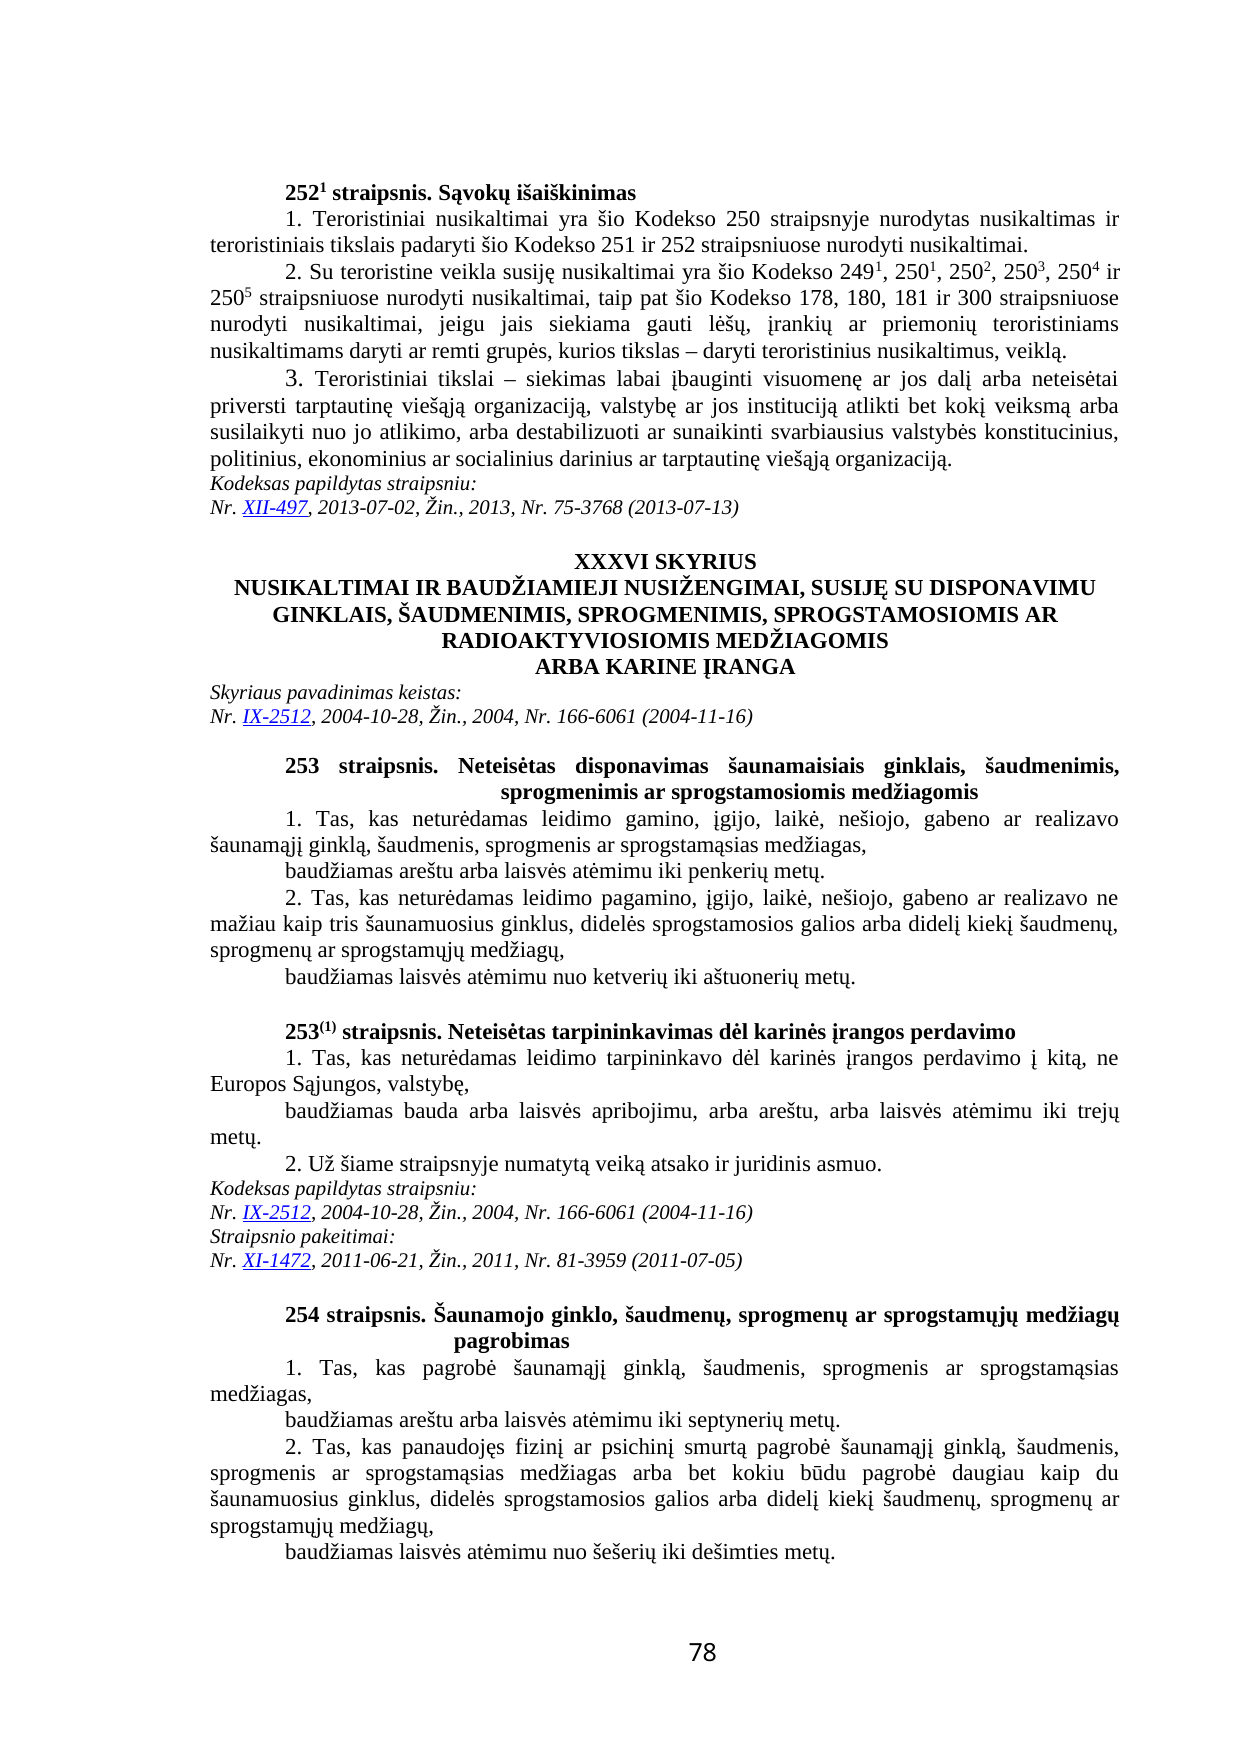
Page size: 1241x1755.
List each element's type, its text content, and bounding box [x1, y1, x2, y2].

text Nr. IX-2512, 2004-10-28, Žin., 2004, Nr. 166-6061 (2004-11-16) [210, 1200, 1120, 1224]
text Nr. XII-497, 2013-07-02, Žin., 2013, Nr. 75-3768 (2013-07-13) [210, 495, 1120, 519]
text 2. Tas, kas panaudojęs fizinį ar psichinį smurtą pagrobė šaunamąjį ginklą, šaudmenis, sprogmenis ar sprogstamąsias medžiagas arba bet kokiu būdu pagrobė daugiau kaip du šaunamuosius ginklus, didelės sprogstamosios galios arba didelį kiekį šaudmenų, sprogmenų ar sprogstamųjų medžiagų, [210, 1433, 1120, 1538]
text 2. Tas, kas neturėdamas leidimo pagamino, įgijo, laikė, nešiojo, gabeno ar realizavo ne mažiau kaip tris šaunamuosius ginklus, didelės sprogstamosios galios arba didelį kiekį šaudmenų, sprogmenų ar sprogstamųjų medžiagų, [210, 884, 1120, 963]
text 2521 straipsnis. Sąvokų išaiškinimas [210, 179, 1120, 205]
text ARBA KARINE ĮRANGA [210, 653, 1120, 680]
text 253(1) straipsnis. Neteisėtas tarpininkavimas dėl karinės įrangos perdavimo [210, 1018, 1120, 1044]
text Straipsnio pakeitimai: [210, 1224, 1120, 1248]
text baudžiamas laisvės atėmimu nuo ketverių iki aštuonerių metų. [210, 963, 1120, 989]
text 1. Teroristiniai nusikaltimai yra šio Kodekso 250 straipsnyje nurodytas nusikaltimas ir teroristiniais tikslais padaryti šio Kodekso 251 ir 252 straipsniuose nurodyti nusikaltimai. [210, 205, 1120, 258]
text Nr. XI-1472, 2011-06-21, Žin., 2011, Nr. 81-3959 (2011-07-05) [210, 1248, 1120, 1272]
text Skyriaus pavadinimas keistas: [210, 680, 1120, 704]
text Nr. IX-2512, 2004-10-28, Žin., 2004, Nr. 166-6061 (2004-11-16) [210, 704, 1120, 728]
text 2. Už šiame straipsnyje numatytą veiką atsako ir juridinis asmuo. [285, 1149, 1120, 1176]
text Kodeksas papildytas straipsniu: [210, 471, 1120, 495]
text 3. Teroristiniai tikslai – siekimas labai įbauginti visuomenę ar jos dalį arba neteisėtai priversti tarptautinę viešąją organizaciją, valstybę ar jos instituciją atlikti bet kokį veiksmą arba susilaikyti nuo jo atlikimo, arba destabilizuoti ar sunaikinti svarbiausius valstybės konstitucinius, politinius, ekonominius ar socialinius darinius ar tarptautinę viešąją organizaciją. [210, 363, 1120, 471]
text 253 straipsnis. Neteisėtas disponavimas šaunamaisiais ginklais, šaudmenimis, sprogmenimis ar sprogstamosiomis medžiagomis [285, 752, 1120, 804]
text baudžiamas areštu arba laisvės atėmimu iki penkerių metų. [210, 857, 1120, 884]
text 1. Tas, kas pagrobė šaunamąjį ginklą, šaudmenis, sprogmenis ar sprogstamąsias medžiagas, [210, 1354, 1120, 1406]
text 1. Tas, kas neturėdamas leidimo tarpininkavo dėl karinės įrangos perdavimo į kitą, ne Europos Sąjungos, valstybę, [210, 1044, 1120, 1097]
text XXXVI SKYRIUS [210, 548, 1120, 574]
text baudžiamas laisvės atėmimu nuo šešerių iki dešimties metų. [210, 1538, 1120, 1564]
text baudžiamas bauda arba laisvės apribojimu, arba areštu, arba laisvės atėmimu iki trejų metų. [210, 1097, 1120, 1149]
text 254 straipsnis. Šaunamojo ginklo, šaudmenų, sprogmenų ar sprogstamųjų medžiagų pagrobimas [285, 1301, 1120, 1354]
text baudžiamas areštu arba laisvės atėmimu iki septynerių metų. [210, 1406, 1120, 1433]
text 2. Su teroristine veikla susiję nusikaltimai yra šio Kodekso 2491, 2501, 2502, 2503, 2504 ir 2505 straipsniuose nurodyti nusikaltimai, taip pat šio Kodekso 178, 180, 181 ir 300 straipsniuose nurodyti nusikaltimai, jeigu jais siekiama gauti lėšų, įrankių ar priemonių teroristiniams nusikaltimams daryti ar remti grupės, kurios tikslas – daryti teroristinius nusikaltimus, veiklą. [210, 258, 1120, 363]
text NUSIKALTIMAI IR BAUDŽIAMIEJI NUSIŽENGIMAI, SUSIJĘ SU DISPONAVIMU GINKLAIS, ŠAUDMENIMIS, SPROGMENIMIS, SPROGSTAMOSIOMIS AR RADIOAKTYVIOSIOMIS MEDŽIAGOMIS [210, 574, 1120, 653]
text 1. Tas, kas neturėdamas leidimo gamino, įgijo, laikė, nešiojo, gabeno ar realizavo šaunamąjį ginklą, šaudmenis, sprogmenis ar sprogstamąsias medžiagas, [210, 804, 1120, 857]
text Kodeksas papildytas straipsniu: [210, 1176, 1120, 1200]
